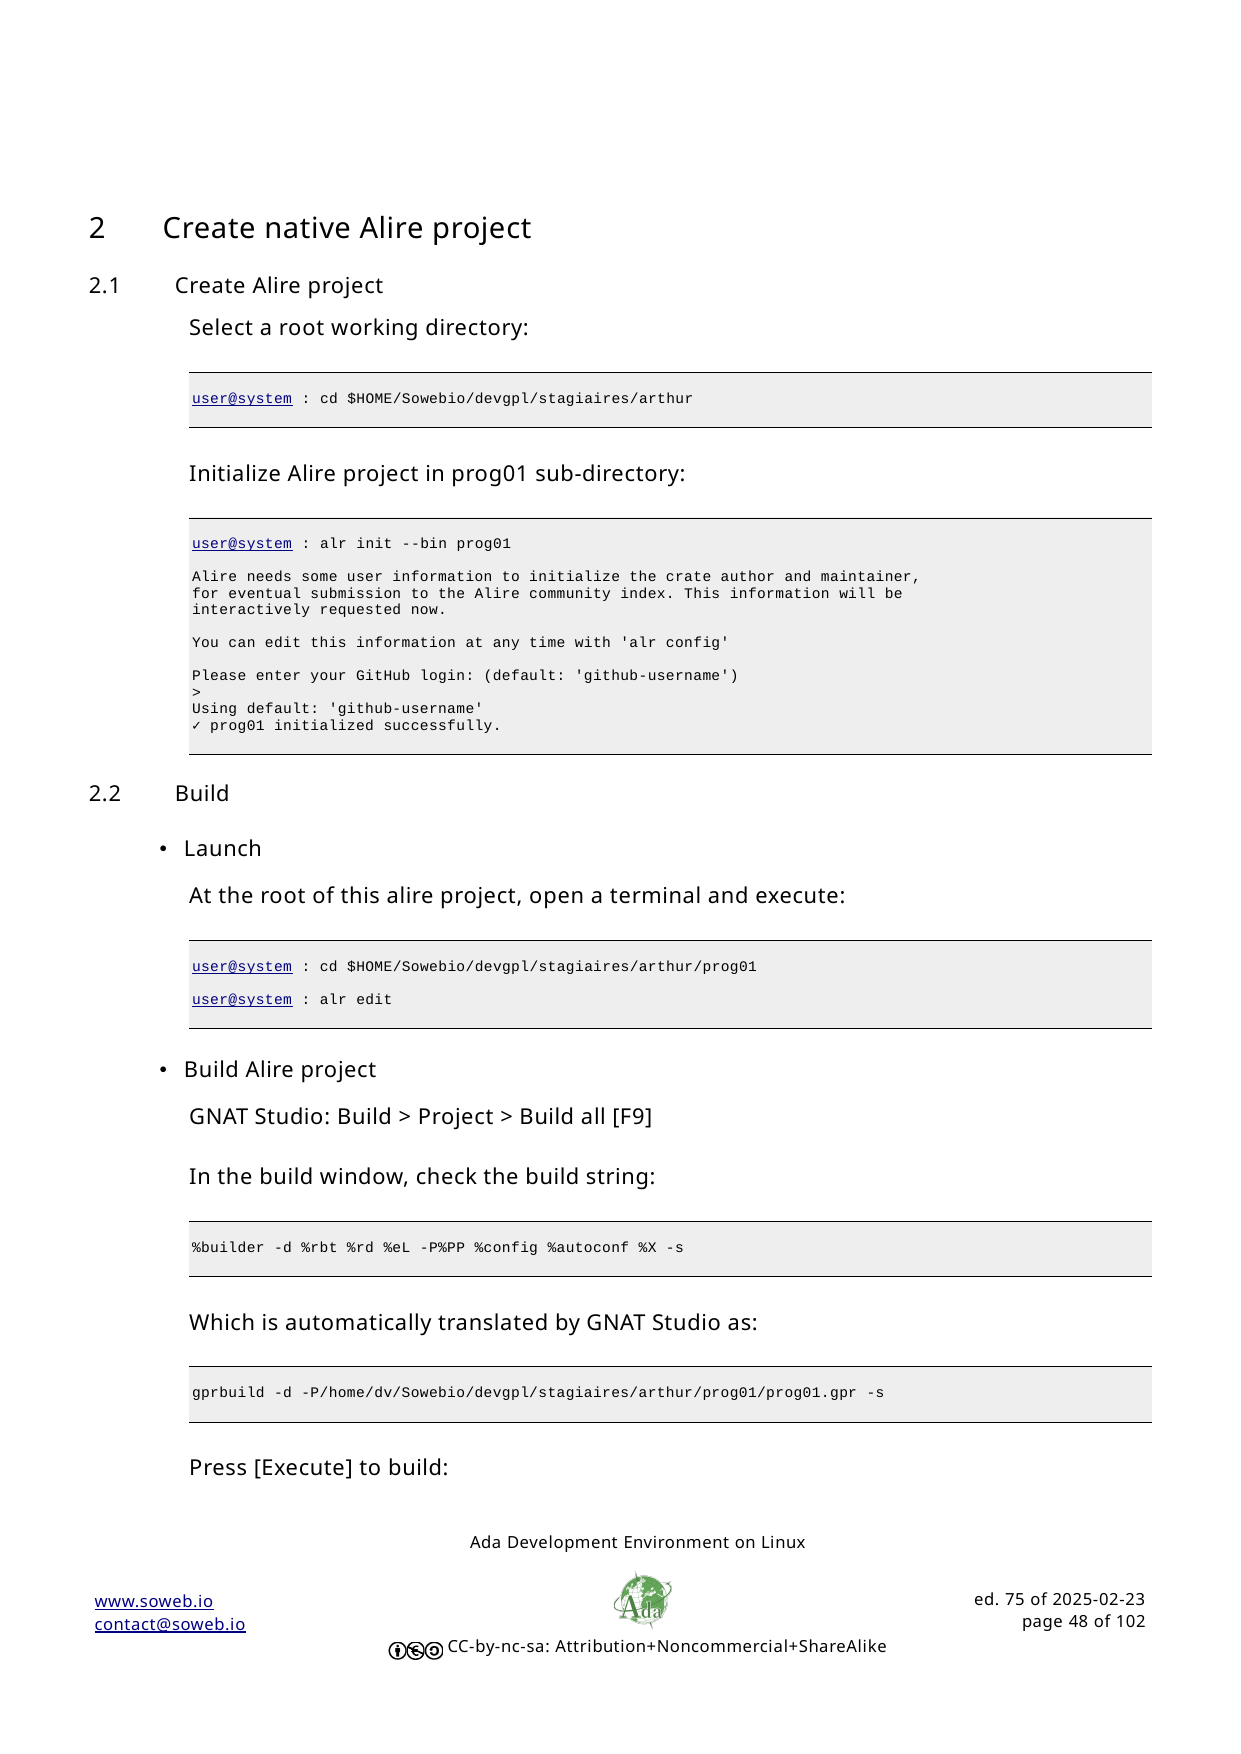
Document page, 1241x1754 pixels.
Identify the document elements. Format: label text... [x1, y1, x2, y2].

list for eventual submission to the Alire community index. This information will be [189, 583, 1152, 600]
text Initialize Alire project in prog01 sub-directory: [189, 428, 1152, 487]
list interactively requested now. [189, 600, 1152, 616]
text Press [Execute] to build: [189, 1452, 1152, 1482]
subtitle Build Alire project [159, 1052, 1152, 1083]
list user@system : alr init --bin prog01 [189, 519, 1152, 550]
list Using default: 'github-username' [189, 698, 1152, 715]
list ✓ prog01 initialized successfully. [189, 715, 1152, 731]
list > [189, 682, 1152, 698]
text At the root of this alire project, open a terminal and execute: [189, 880, 1152, 910]
subtitle Launch [159, 831, 1152, 862]
list Please enter your GitHub login: (default: 'github-username') [189, 666, 1152, 682]
list user@system : cd $HOME/Sowebio/devgpl/stagiaires/arthur/prog01 user@system : alr edit [189, 941, 1152, 1028]
text Which is automatically translated by GNAT Studio as: [189, 1306, 1152, 1336]
list %builder -d %rbt %rd %eL -P%PP %config %autoconf %X -s [189, 1222, 1152, 1276]
list Alire needs some user information to initialize the crate author and maintainer, [189, 567, 1152, 583]
picture [388, 1642, 443, 1660]
list user@system : cd $HOME/Sowebio/devgpl/stagiaires/arthur [189, 373, 1152, 427]
subtitle Build [88, 777, 1152, 807]
subtitle Create Alire project [88, 270, 1152, 300]
list gprbuild -d -P/home/dv/Sowebio/devgpl/stagiaires/arthur/prog01/prog01.gpr -s [189, 1367, 1152, 1422]
text Select a root working directory: [189, 312, 1152, 342]
subtitle Create native Alire project [88, 207, 1152, 247]
text GNAT Studio: Build > Project > Build all [F9] In the build window, check the build string: [189, 1101, 1152, 1191]
list You can edit this information at any time with 'alr config' [189, 633, 1152, 649]
picture [613, 1571, 672, 1630]
